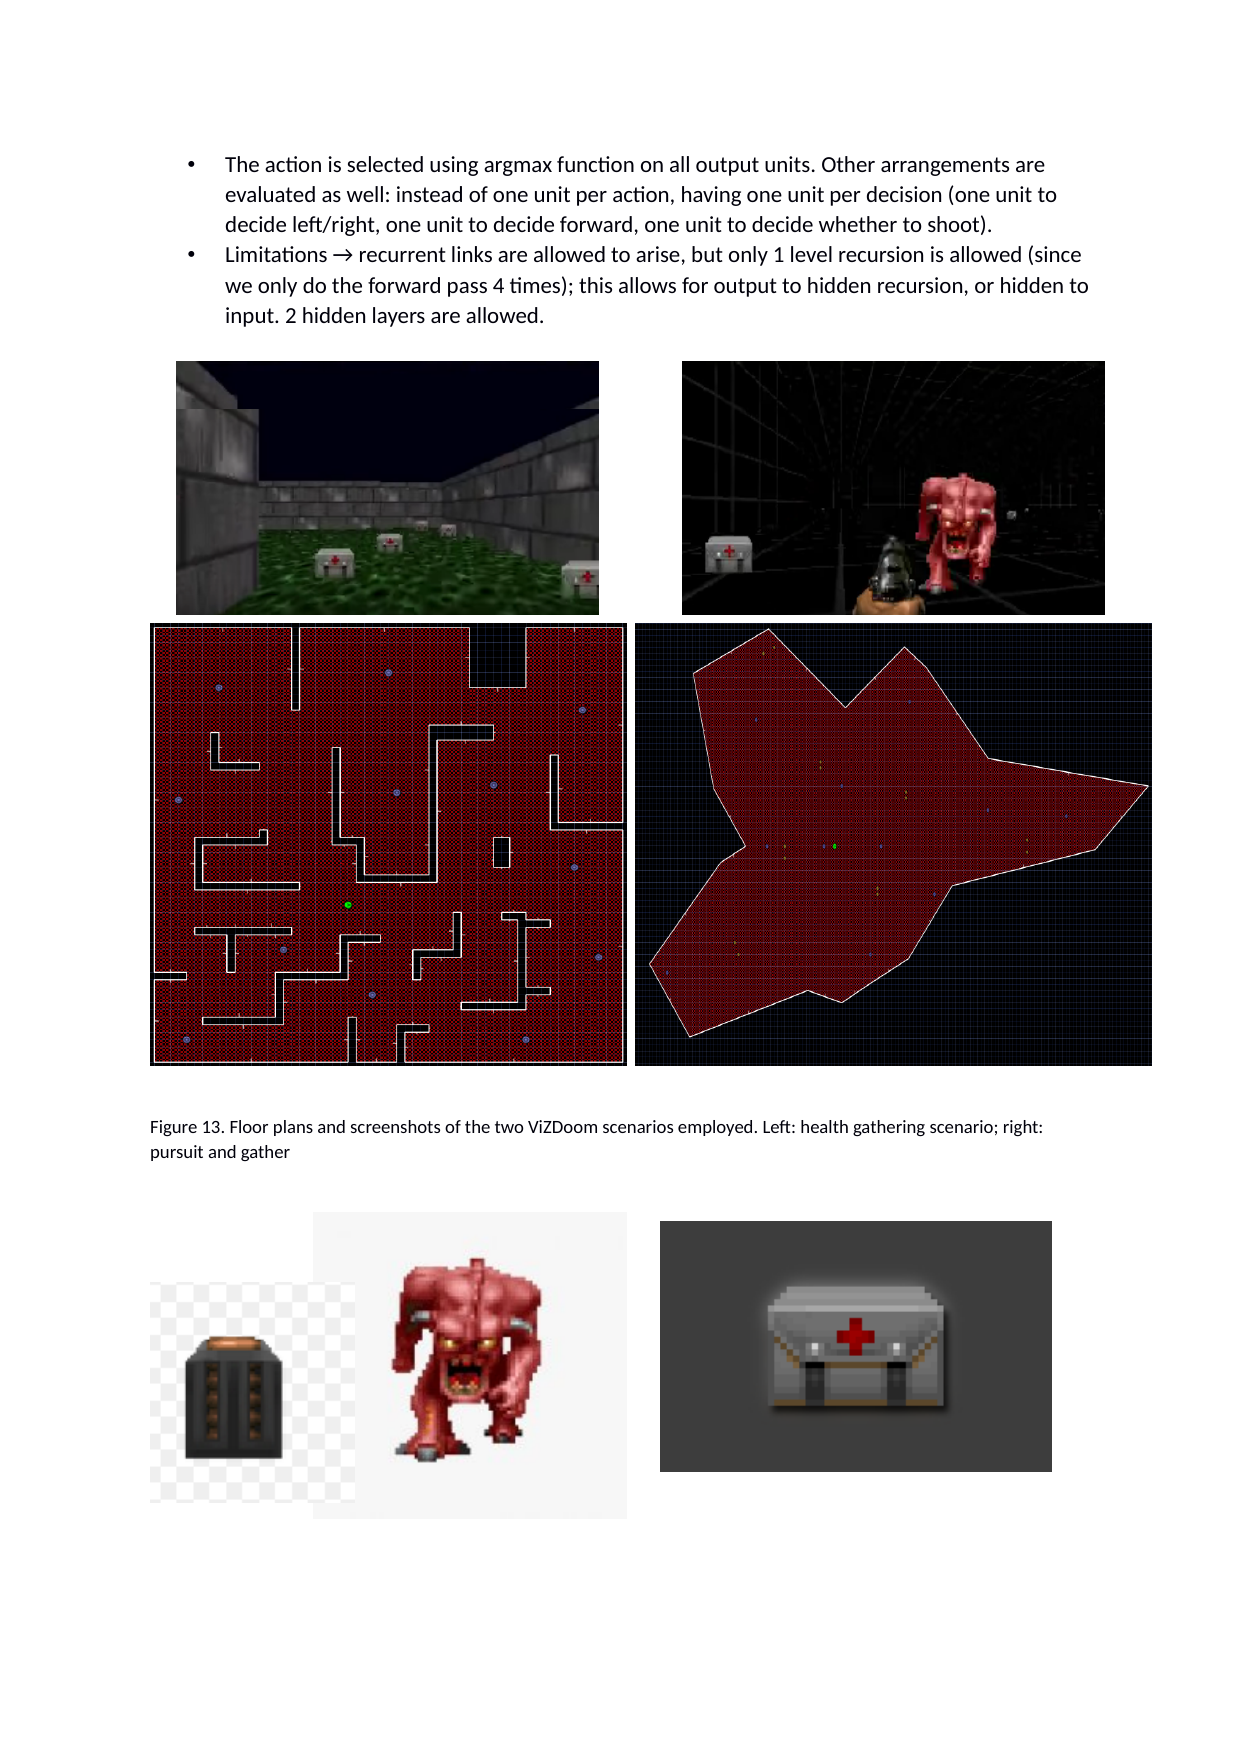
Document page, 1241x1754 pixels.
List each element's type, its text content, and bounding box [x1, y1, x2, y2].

text Figure 13. Floor plans and screenshots of the two ViZDoom scenarios employed. Left: health gathering scenario; right: pursuit and gather [150, 1115, 1090, 1163]
picture [682, 361, 1105, 615]
picture [150, 623, 627, 1066]
picture [150, 1212, 627, 1519]
list Limitations → recurrent links are allowed to arise, but only 1 level recursion is allowed (since we only do the forward pass 4 times); this allows for output to hidden recursion, or hidden to input. 2 hidden layers are allowed. [187, 241, 1090, 329]
picture [176, 361, 599, 615]
picture [660, 1221, 1052, 1472]
picture [635, 623, 1152, 1066]
list The action is selected using argmax function on all output units. Other arrangements are evaluated as well: instead of one unit per action, having one unit per decision (one unit to decide left/right, one unit to decide forward, one unit to decide whether to shoot). [187, 150, 1090, 238]
